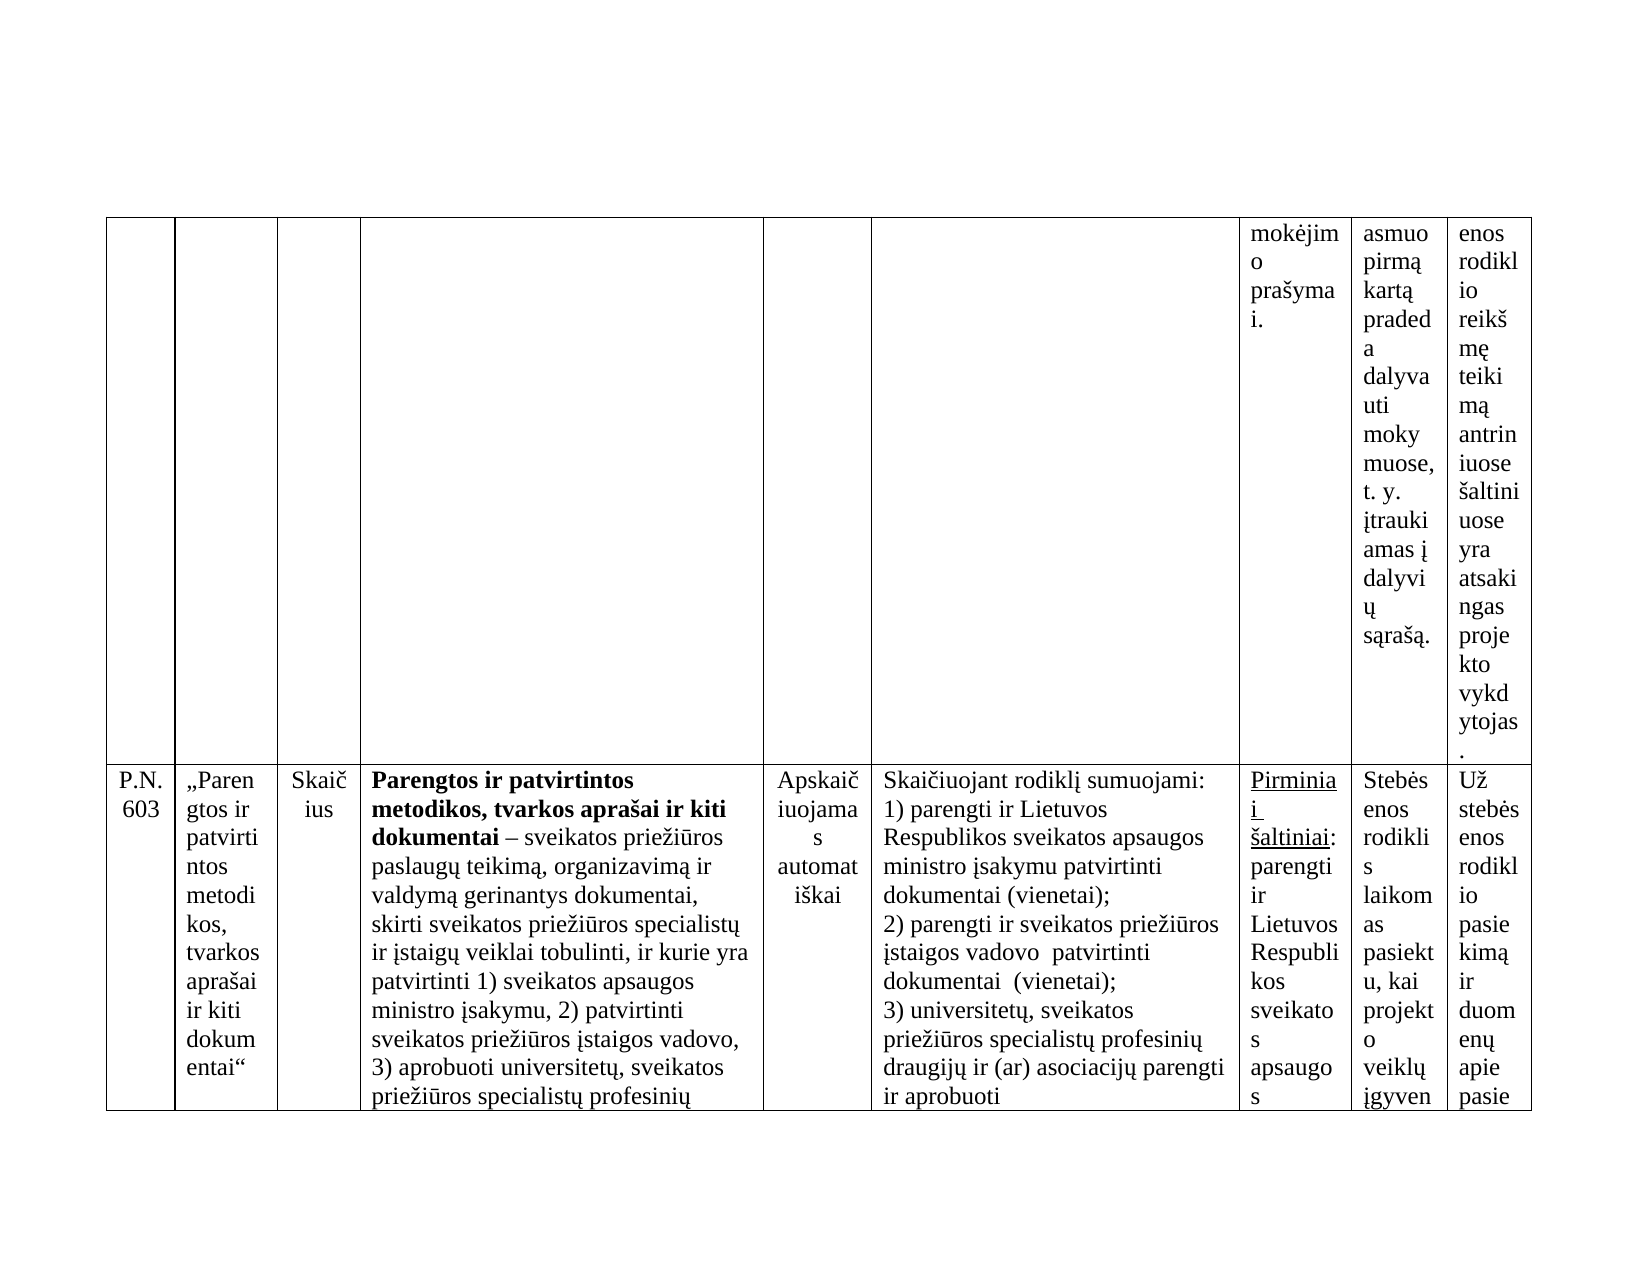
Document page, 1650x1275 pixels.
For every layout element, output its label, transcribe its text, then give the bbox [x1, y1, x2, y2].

table_cell [278, 218, 360, 764]
table_cell enos rodiklio reikšmę teikimą antriniuose šaltiniuose yra atsakingas projekto vykdytojas. [1448, 218, 1531, 764]
table_cell [107, 218, 174, 764]
table_cell [872, 218, 1239, 764]
table_cell Už stebėsenos rodiklio pasiekimą ir duomenų apie pasie [1448, 765, 1531, 1110]
table_cell [176, 218, 277, 764]
table_cell [764, 218, 871, 764]
table_cell Apskaičiuojamas automatiškai [764, 765, 871, 1110]
table_cell Skaičiuojant rodiklį sumuojami: 1) parengti ir Lietuvos Respublikos sveikatos apsaugos ministro įsakymu patvirtinti dokumentai (vienetai); 2) parengti ir sveikatos priežiūros įstaigos vadovo patvirtinti dokumentai (vienetai); 3) universitetų, sveikatos priežiūros specialistų profesinių draugijų ir (ar) asociacijų parengti ir aprobuoti [872, 765, 1239, 1110]
table_cell Skaičius [278, 765, 360, 1110]
table_cell Stebėsenos rodiklis laikomas pasiektu, kai projekto veiklų įgyven [1352, 765, 1447, 1110]
table_cell P.N.603 [107, 765, 174, 1110]
table_cell [361, 218, 763, 764]
table_cell mokėjimo prašymai. [1240, 218, 1351, 764]
table_cell asmuo pirmą kartą pradeda dalyvauti mokymuose, t. y. įtraukiamas į dalyvių sąrašą. [1352, 218, 1447, 764]
table_cell „Parengtos ir patvirtintos metodikos, tvarkos aprašai ir kiti dokumentai“ [176, 765, 277, 1110]
table_cell Parengtos ir patvirtintos metodikos, tvarkos aprašai ir kiti dokumentai – sveikatos priežiūros paslaugų teikimą, organizavimą ir valdymą gerinantys dokumentai, skirti sveikatos priežiūros specialistų ir įstaigų veiklai tobulinti, ir kurie yra patvirtinti 1) sveikatos apsaugos ministro įsakymu, 2) patvirtinti sveikatos priežiūros įstaigos vadovo, 3) aprobuoti universitetų, sveikatos priežiūros specialistų profesinių [361, 765, 763, 1110]
table_cell Pirminiai šaltiniai: parengti ir Lietuvos Respublikos sveikatos apsaugos [1240, 765, 1351, 1110]
